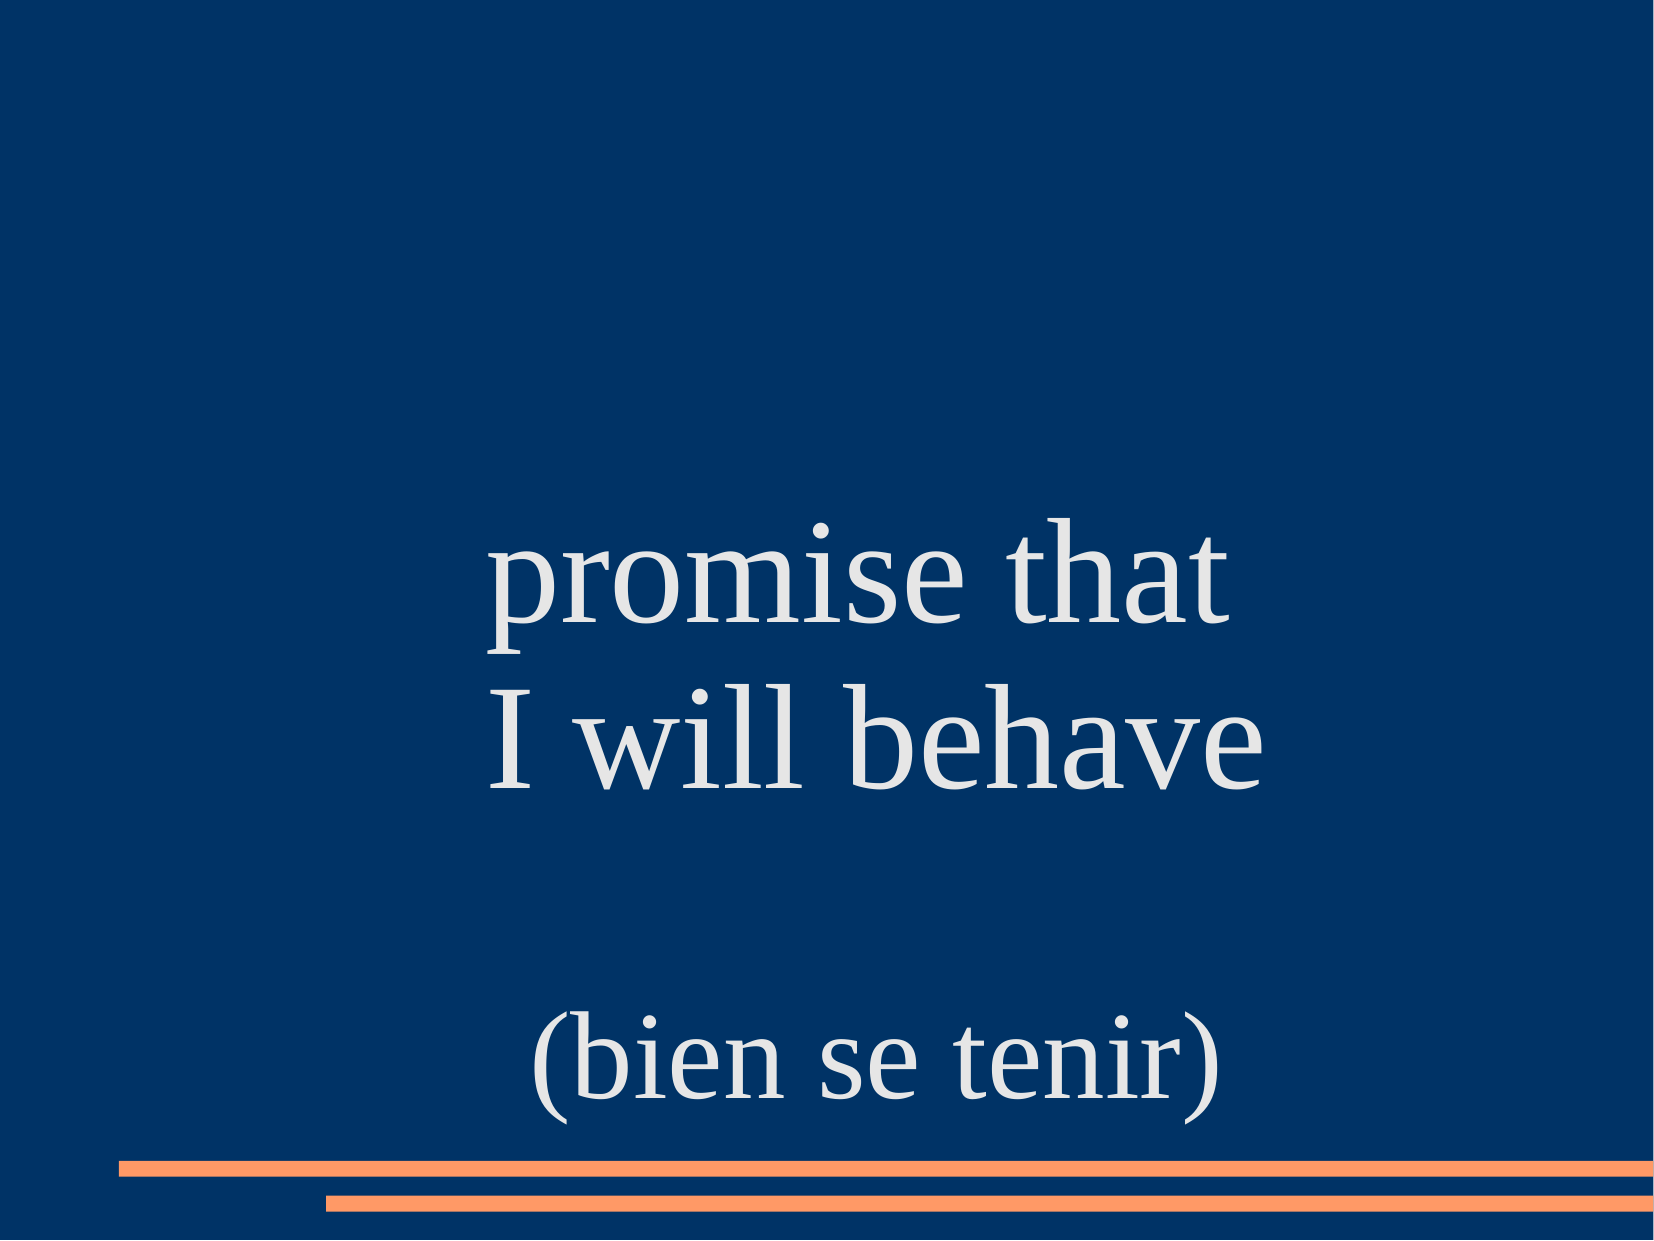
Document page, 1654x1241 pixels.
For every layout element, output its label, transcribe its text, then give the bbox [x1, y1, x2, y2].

list promise that I will behave (bien se tenir) [121, 322, 1561, 1132]
